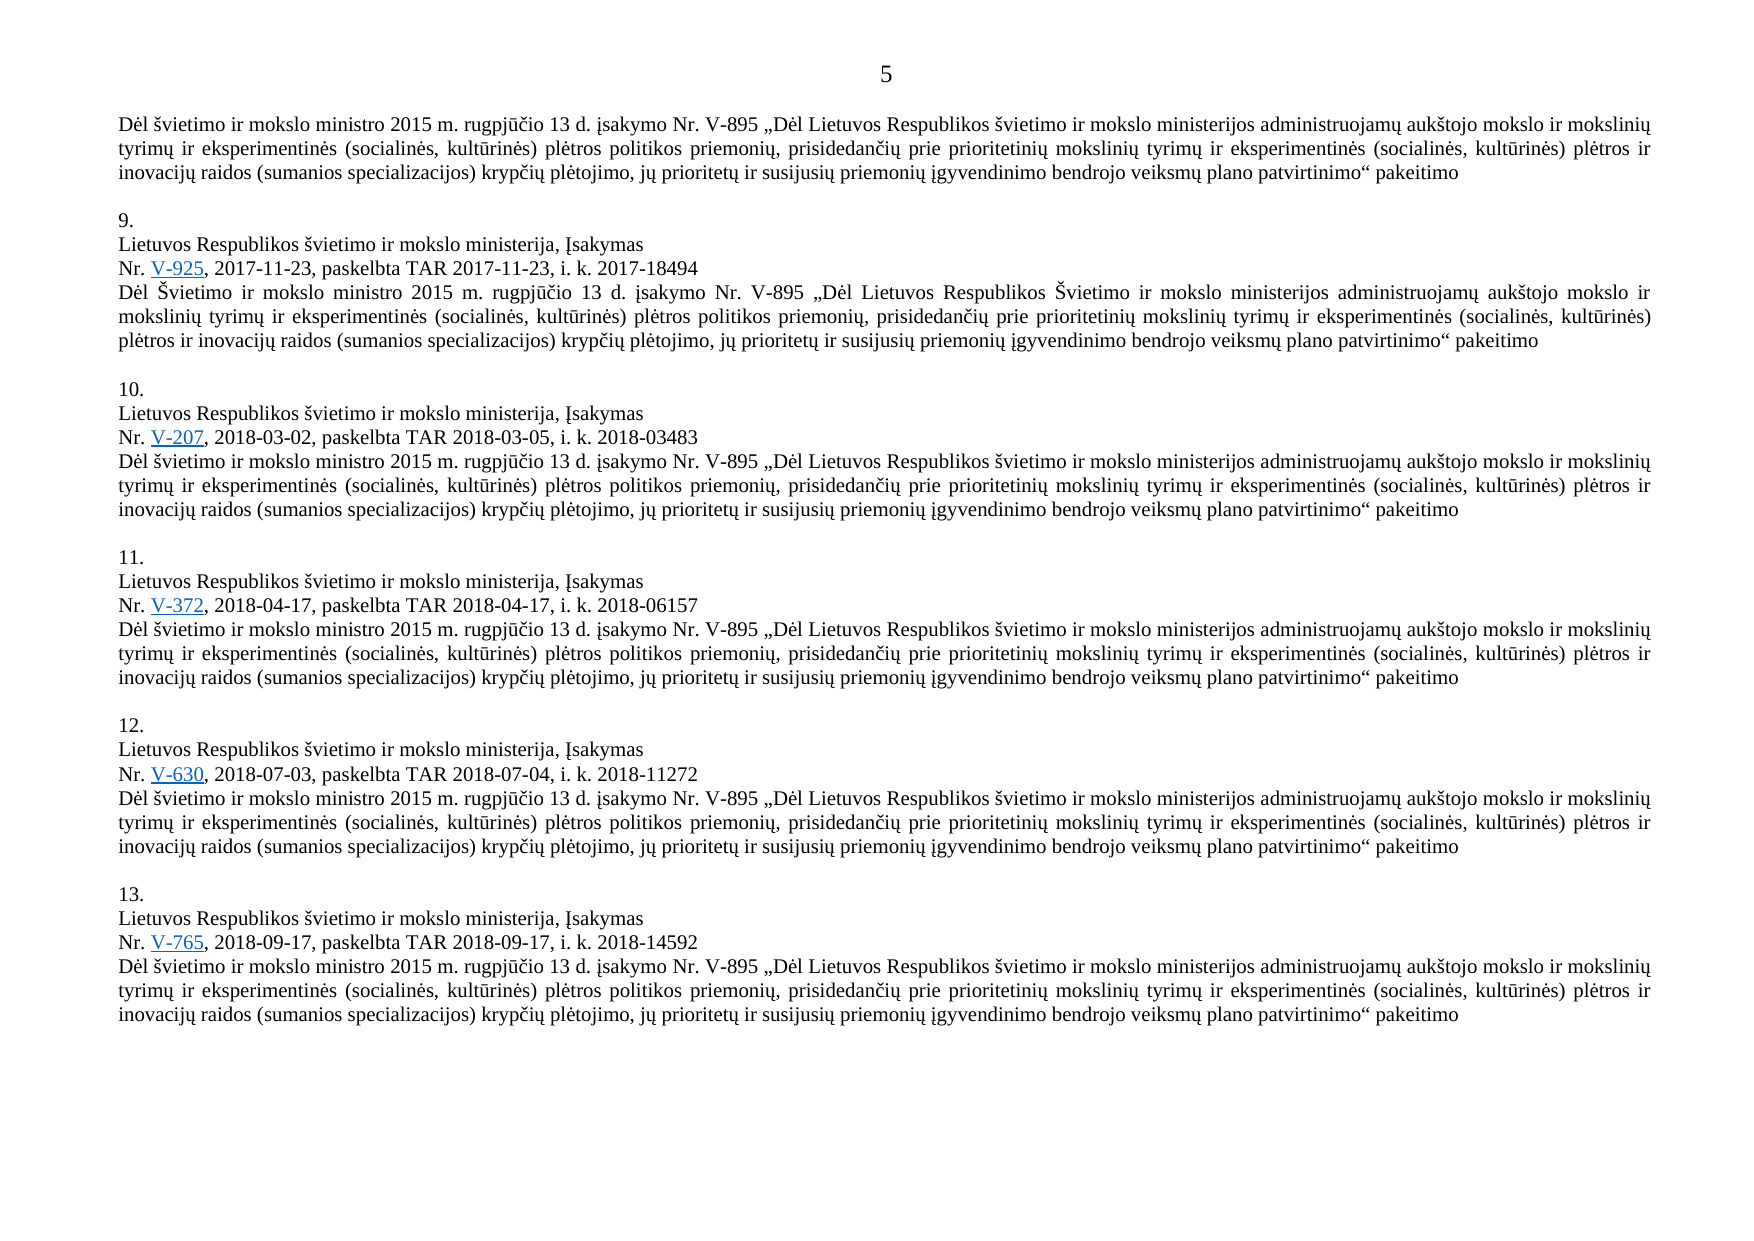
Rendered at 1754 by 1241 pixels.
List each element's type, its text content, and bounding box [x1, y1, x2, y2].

text Nr. V-207, 2018-03-02, paskelbta TAR 2018-03-05, i. k. 2018-03483 [118, 424, 1654, 449]
text Dėl švietimo ir mokslo ministro 2015 m. rugpjūčio 13 d. įsakymo Nr. V-895 „Dėl Lietuvos Respublikos švietimo ir mokslo ministerijos administruojamų aukštojo mokslo ir mokslinių tyrimų ir eksperimentinės (socialinės, kultūrinės) plėtros politikos priemonių, prisidedančių prie prioritetinių mokslinių tyrimų ir eksperimentinės (socialinės, kultūrinės) plėtros ir inovacijų raidos (sumanios specializacijos) krypčių plėtojimo, jų prioritetų ir susijusių priemonių įgyvendinimo bendrojo veiksmų plano patvirtinimo“ pakeitimo [118, 954, 1654, 1026]
text Lietuvos Respublikos švietimo ir mokslo ministerija, Įsakymas [118, 737, 1654, 761]
text 13. [118, 882, 1654, 906]
text Dėl Švietimo ir mokslo ministro 2015 m. rugpjūčio 13 d. įsakymo Nr. V-895 „Dėl Lietuvos Respublikos Švietimo ir mokslo ministerijos administruojamų aukštojo mokslo ir mokslinių tyrimų ir eksperimentinės (socialinės, kultūrinės) plėtros politikos priemonių, prisidedančių prie prioritetinių mokslinių tyrimų ir eksperimentinės (socialinės, kultūrinės) plėtros ir inovacijų raidos (sumanios specializacijos) krypčių plėtojimo, jų prioritetų ir susijusių priemonių įgyvendinimo bendrojo veiksmų plano patvirtinimo“ pakeitimo [118, 280, 1654, 352]
text Dėl švietimo ir mokslo ministro 2015 m. rugpjūčio 13 d. įsakymo Nr. V-895 „Dėl Lietuvos Respublikos švietimo ir mokslo ministerijos administruojamų aukštojo mokslo ir mokslinių tyrimų ir eksperimentinės (socialinės, kultūrinės) plėtros politikos priemonių, prisidedančių prie prioritetinių mokslinių tyrimų ir eksperimentinės (socialinės, kultūrinės) plėtros ir inovacijų raidos (sumanios specializacijos) krypčių plėtojimo, jų prioritetų ir susijusių priemonių įgyvendinimo bendrojo veiksmų plano patvirtinimo“ pakeitimo [118, 617, 1654, 689]
text 12. [118, 713, 1654, 737]
text 10. [118, 376, 1654, 401]
text Nr. V-630, 2018-07-03, paskelbta TAR 2018-07-04, i. k. 2018-11272 [118, 761, 1654, 786]
text Lietuvos Respublikos švietimo ir mokslo ministerija, Įsakymas [118, 906, 1654, 930]
text 11. [118, 545, 1654, 569]
text Dėl švietimo ir mokslo ministro 2015 m. rugpjūčio 13 d. įsakymo Nr. V-895 „Dėl Lietuvos Respublikos švietimo ir mokslo ministerijos administruojamų aukštojo mokslo ir mokslinių tyrimų ir eksperimentinės (socialinės, kultūrinės) plėtros politikos priemonių, prisidedančių prie prioritetinių mokslinių tyrimų ir eksperimentinės (socialinės, kultūrinės) plėtros ir inovacijų raidos (sumanios specializacijos) krypčių plėtojimo, jų prioritetų ir susijusių priemonių įgyvendinimo bendrojo veiksmų plano patvirtinimo“ pakeitimo [118, 786, 1654, 858]
text Dėl švietimo ir mokslo ministro 2015 m. rugpjūčio 13 d. įsakymo Nr. V-895 „Dėl Lietuvos Respublikos švietimo ir mokslo ministerijos administruojamų aukštojo mokslo ir mokslinių tyrimų ir eksperimentinės (socialinės, kultūrinės) plėtros politikos priemonių, prisidedančių prie prioritetinių mokslinių tyrimų ir eksperimentinės (socialinės, kultūrinės) plėtros ir inovacijų raidos (sumanios specializacijos) krypčių plėtojimo, jų prioritetų ir susijusių priemonių įgyvendinimo bendrojo veiksmų plano patvirtinimo“ pakeitimo [118, 449, 1654, 521]
text Nr. V-925, 2017-11-23, paskelbta TAR 2017-11-23, i. k. 2017-18494 [118, 256, 1654, 280]
text Nr. V-372, 2018-04-17, paskelbta TAR 2018-04-17, i. k. 2018-06157 [118, 593, 1654, 617]
text Dėl švietimo ir mokslo ministro 2015 m. rugpjūčio 13 d. įsakymo Nr. V-895 „Dėl Lietuvos Respublikos švietimo ir mokslo ministerijos administruojamų aukštojo mokslo ir mokslinių tyrimų ir eksperimentinės (socialinės, kultūrinės) plėtros politikos priemonių, prisidedančių prie prioritetinių mokslinių tyrimų ir eksperimentinės (socialinės, kultūrinės) plėtros ir inovacijų raidos (sumanios specializacijos) krypčių plėtojimo, jų prioritetų ir susijusių priemonių įgyvendinimo bendrojo veiksmų plano patvirtinimo“ pakeitimo [118, 112, 1654, 184]
text 9. [118, 208, 1654, 232]
text Nr. V-765, 2018-09-17, paskelbta TAR 2018-09-17, i. k. 2018-14592 [118, 930, 1654, 954]
text Lietuvos Respublikos švietimo ir mokslo ministerija, Įsakymas [118, 569, 1654, 593]
text Lietuvos Respublikos švietimo ir mokslo ministerija, Įsakymas [118, 232, 1654, 256]
text Lietuvos Respublikos švietimo ir mokslo ministerija, Įsakymas [118, 401, 1654, 424]
